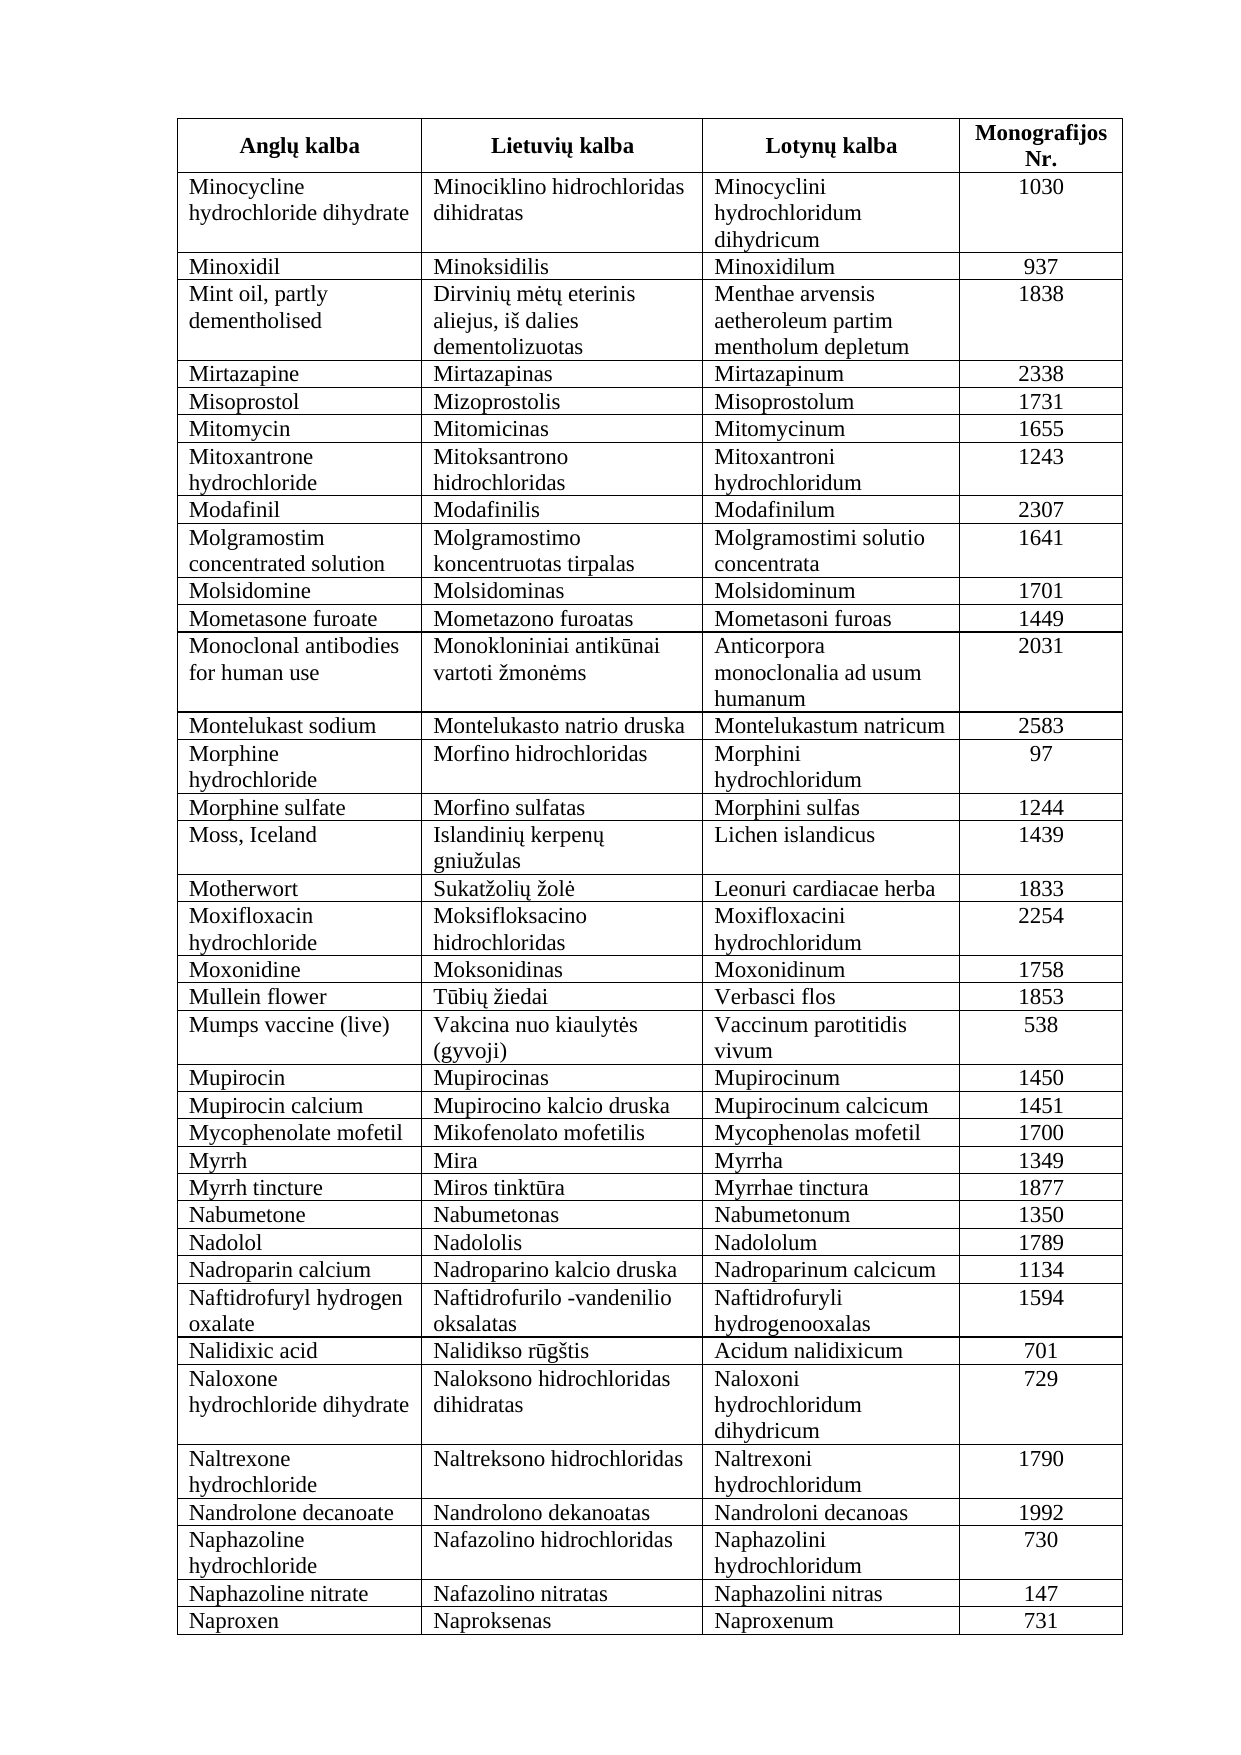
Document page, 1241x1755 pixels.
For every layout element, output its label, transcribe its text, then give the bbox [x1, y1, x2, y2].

table_cell Moxonidine [178, 956, 421, 982]
table_cell 731 [960, 1607, 1122, 1633]
table_cell 97 [960, 740, 1122, 793]
table_cell Nadololis [422, 1229, 702, 1255]
table_cell Nandroloni decanoas [703, 1499, 959, 1525]
table_cell 1030 [960, 173, 1122, 252]
table_cell Mometasoni furoas [703, 605, 959, 631]
table_cell Nadololum [703, 1229, 959, 1255]
table_cell Nandrolono dekanoatas [422, 1499, 702, 1525]
table_cell Moxonidinum [703, 956, 959, 982]
table_cell Sukatžolių žolė [422, 875, 702, 901]
table_cell 1350 [960, 1201, 1122, 1228]
table_cell 1594 [960, 1284, 1122, 1336]
table_cell Minoxidil [178, 253, 421, 279]
table_cell Mitoxantroni hydrochloridum [703, 443, 959, 495]
table_cell Tūbių žiedai [422, 983, 702, 1010]
table_cell 1641 [960, 524, 1122, 577]
table_cell Minocyclini hydrochloridum dihydricum [703, 173, 959, 252]
table_cell Mumps vaccine (live) [178, 1011, 421, 1063]
table_cell Nandrolone decanoate [178, 1499, 421, 1525]
table_cell Morfino sulfatas [422, 794, 702, 820]
table_cell Mupirocin calcium [178, 1092, 421, 1118]
table_cell Myrrh tincture [178, 1174, 421, 1200]
table_cell Dirvinių mėtų eterinis aliejus, iš dalies dementolizuotas [422, 280, 702, 359]
table_cell Mizoprostolis [422, 388, 702, 414]
table_cell Mitoksantrono hidrochloridas [422, 443, 702, 495]
table_cell Nalidikso rūgštis [422, 1338, 702, 1364]
table_cell Naphazolini nitras [703, 1580, 959, 1606]
table_cell Minociklino hidrochloridas dihidratas [422, 173, 702, 252]
table_cell Moksifloksacino hidrochloridas [422, 902, 702, 955]
table_cell Nadroparinum calcicum [703, 1256, 959, 1283]
table_cell Acidum nalidixicum [703, 1338, 959, 1364]
table_cell Minoxidilum [703, 253, 959, 279]
table_cell Nabumetonum [703, 1201, 959, 1228]
table_cell 2254 [960, 902, 1122, 955]
table_header Anglų kalba [178, 119, 421, 172]
table_cell Naproxenum [703, 1607, 959, 1633]
table_cell Mupirocino kalcio druska [422, 1092, 702, 1118]
table_cell 1243 [960, 443, 1122, 495]
table_cell Moxifloxacini hydrochloridum [703, 902, 959, 955]
table_cell 2031 [960, 633, 1122, 711]
table_cell Modafinilis [422, 496, 702, 523]
table_cell Myrrhae tinctura [703, 1174, 959, 1200]
table_cell Mirtazapinas [422, 361, 702, 387]
table_cell Naftidrofuryl hydrogen oxalate [178, 1284, 421, 1336]
table_cell 1758 [960, 956, 1122, 982]
table_header Lietuvių kalba [422, 119, 702, 172]
table_cell Moksonidinas [422, 956, 702, 982]
table_cell 730 [960, 1526, 1122, 1579]
table_cell 1449 [960, 605, 1122, 631]
table_cell Vakcina nuo kiaulytės (gyvoji) [422, 1011, 702, 1063]
table_cell Nadolol [178, 1229, 421, 1255]
table_cell Naltreksono hidrochloridas [422, 1445, 702, 1498]
table_cell Misoprostol [178, 388, 421, 414]
table_cell Moxifloxacin hydrochloride [178, 902, 421, 955]
table_cell Menthae arvensis aetheroleum partim mentholum depletum [703, 280, 959, 359]
table_cell Mint oil, partly dementholised [178, 280, 421, 359]
table_cell Mometazono furoatas [422, 605, 702, 631]
table_cell Mupirocinas [422, 1065, 702, 1091]
table_cell Mitomycin [178, 415, 421, 442]
table_cell Mullein flower [178, 983, 421, 1010]
table_cell Miros tinktūra [422, 1174, 702, 1200]
table_cell Naproxen [178, 1607, 421, 1633]
table_cell Montelukast sodium [178, 713, 421, 739]
table_header Lotynų kalba [703, 119, 959, 172]
table_cell 1992 [960, 1499, 1122, 1525]
table_cell Motherwort [178, 875, 421, 901]
table_cell Leonuri cardiacae herba [703, 875, 959, 901]
table_cell Mometasone furoate [178, 605, 421, 631]
table_cell 2338 [960, 361, 1122, 387]
table_cell Nadroparin calcium [178, 1256, 421, 1283]
table_cell Naphazolini hydrochloridum [703, 1526, 959, 1579]
table_cell 729 [960, 1365, 1122, 1444]
table_cell 1439 [960, 821, 1122, 874]
table_cell Vaccinum parotitidis vivum [703, 1011, 959, 1063]
table_cell 2307 [960, 496, 1122, 523]
table_cell Molsidomine [178, 578, 421, 604]
table_cell 1450 [960, 1065, 1122, 1091]
table_cell Morfino hidrochloridas [422, 740, 702, 793]
table_cell 538 [960, 1011, 1122, 1063]
table_cell Myrrh [178, 1147, 421, 1173]
table_cell Nafazolino nitratas [422, 1580, 702, 1606]
table_cell Naphazoline hydrochloride [178, 1526, 421, 1579]
table_cell Molsidominum [703, 578, 959, 604]
table_cell Naftidrofuryli hydrogenooxalas [703, 1284, 959, 1336]
table_cell Mupirocinum calcicum [703, 1092, 959, 1118]
table_cell Morphini hydrochloridum [703, 740, 959, 793]
table_cell 1349 [960, 1147, 1122, 1173]
table_cell 701 [960, 1338, 1122, 1364]
table_cell Montelukasto natrio druska [422, 713, 702, 739]
table_cell 1244 [960, 794, 1122, 820]
table_cell Montelukastum natricum [703, 713, 959, 739]
table_cell Anticorpora monoclonalia ad usum humanum [703, 633, 959, 711]
table_cell Modafinil [178, 496, 421, 523]
table_cell Mirtazapine [178, 361, 421, 387]
table_cell Morphine hydrochloride [178, 740, 421, 793]
table_cell Minocycline hydrochloride dihydrate [178, 173, 421, 252]
table_cell Monokloniniai antikūnai vartoti žmonėms [422, 633, 702, 711]
table_cell Naltrexoni hydrochloridum [703, 1445, 959, 1498]
table_cell Monoclonal antibodies for human use [178, 633, 421, 711]
table_cell 937 [960, 253, 1122, 279]
table_cell 2583 [960, 713, 1122, 739]
table_cell Lichen islandicus [703, 821, 959, 874]
table_cell Modafinilum [703, 496, 959, 523]
table_cell Mupirocin [178, 1065, 421, 1091]
table_cell Mupirocinum [703, 1065, 959, 1091]
table_cell Naphazoline nitrate [178, 1580, 421, 1606]
table_cell Myrrha [703, 1147, 959, 1173]
table_cell Islandinių kerpenų gniužulas [422, 821, 702, 874]
table_cell Mitomycinum [703, 415, 959, 442]
table_cell 1731 [960, 388, 1122, 414]
table_cell Verbasci flos [703, 983, 959, 1010]
table_cell Morphine sulfate [178, 794, 421, 820]
table_cell 1134 [960, 1256, 1122, 1283]
table_cell Naltrexone hydrochloride [178, 1445, 421, 1498]
table_cell 1790 [960, 1445, 1122, 1498]
table_cell Mycophenolas mofetil [703, 1119, 959, 1146]
table_cell Naloksono hidrochloridas dihidratas [422, 1365, 702, 1444]
table_cell 1451 [960, 1092, 1122, 1118]
table_cell 1655 [960, 415, 1122, 442]
table_header Monografijos Nr. [960, 119, 1122, 172]
table_cell Mirtazapinum [703, 361, 959, 387]
table_cell Morphini sulfas [703, 794, 959, 820]
table_cell Mikofenolato mofetilis [422, 1119, 702, 1146]
table_cell Naftidrofurilo -vandenilio oksalatas [422, 1284, 702, 1336]
table_cell Molsidominas [422, 578, 702, 604]
table_cell 1789 [960, 1229, 1122, 1255]
table_cell Naproksenas [422, 1607, 702, 1633]
table_cell Naloxoni hydrochloridum dihydricum [703, 1365, 959, 1444]
table_cell Nalidixic acid [178, 1338, 421, 1364]
table_cell 1853 [960, 983, 1122, 1010]
table_cell 1833 [960, 875, 1122, 901]
table_cell Misoprostolum [703, 388, 959, 414]
table_cell Nabumetonas [422, 1201, 702, 1228]
table_cell Minoksidilis [422, 253, 702, 279]
table_cell 1700 [960, 1119, 1122, 1146]
table_cell 1838 [960, 280, 1122, 359]
table_cell Molgramostimi solutio concentrata [703, 524, 959, 577]
table_cell Molgramostimo koncentruotas tirpalas [422, 524, 702, 577]
table_cell 1701 [960, 578, 1122, 604]
table_cell 1877 [960, 1174, 1122, 1200]
table_cell Moss, Iceland [178, 821, 421, 874]
table_cell Molgramostim concentrated solution [178, 524, 421, 577]
table_cell Mira [422, 1147, 702, 1173]
table_cell Nadroparino kalcio druska [422, 1256, 702, 1283]
table_cell Nabumetone [178, 1201, 421, 1228]
table_cell Naloxone hydrochloride dihydrate [178, 1365, 421, 1444]
table_cell 147 [960, 1580, 1122, 1606]
table_cell Nafazolino hidrochloridas [422, 1526, 702, 1579]
table_cell Mitomicinas [422, 415, 702, 442]
table_cell Mycophenolate mofetil [178, 1119, 421, 1146]
table_cell Mitoxantrone hydrochloride [178, 443, 421, 495]
